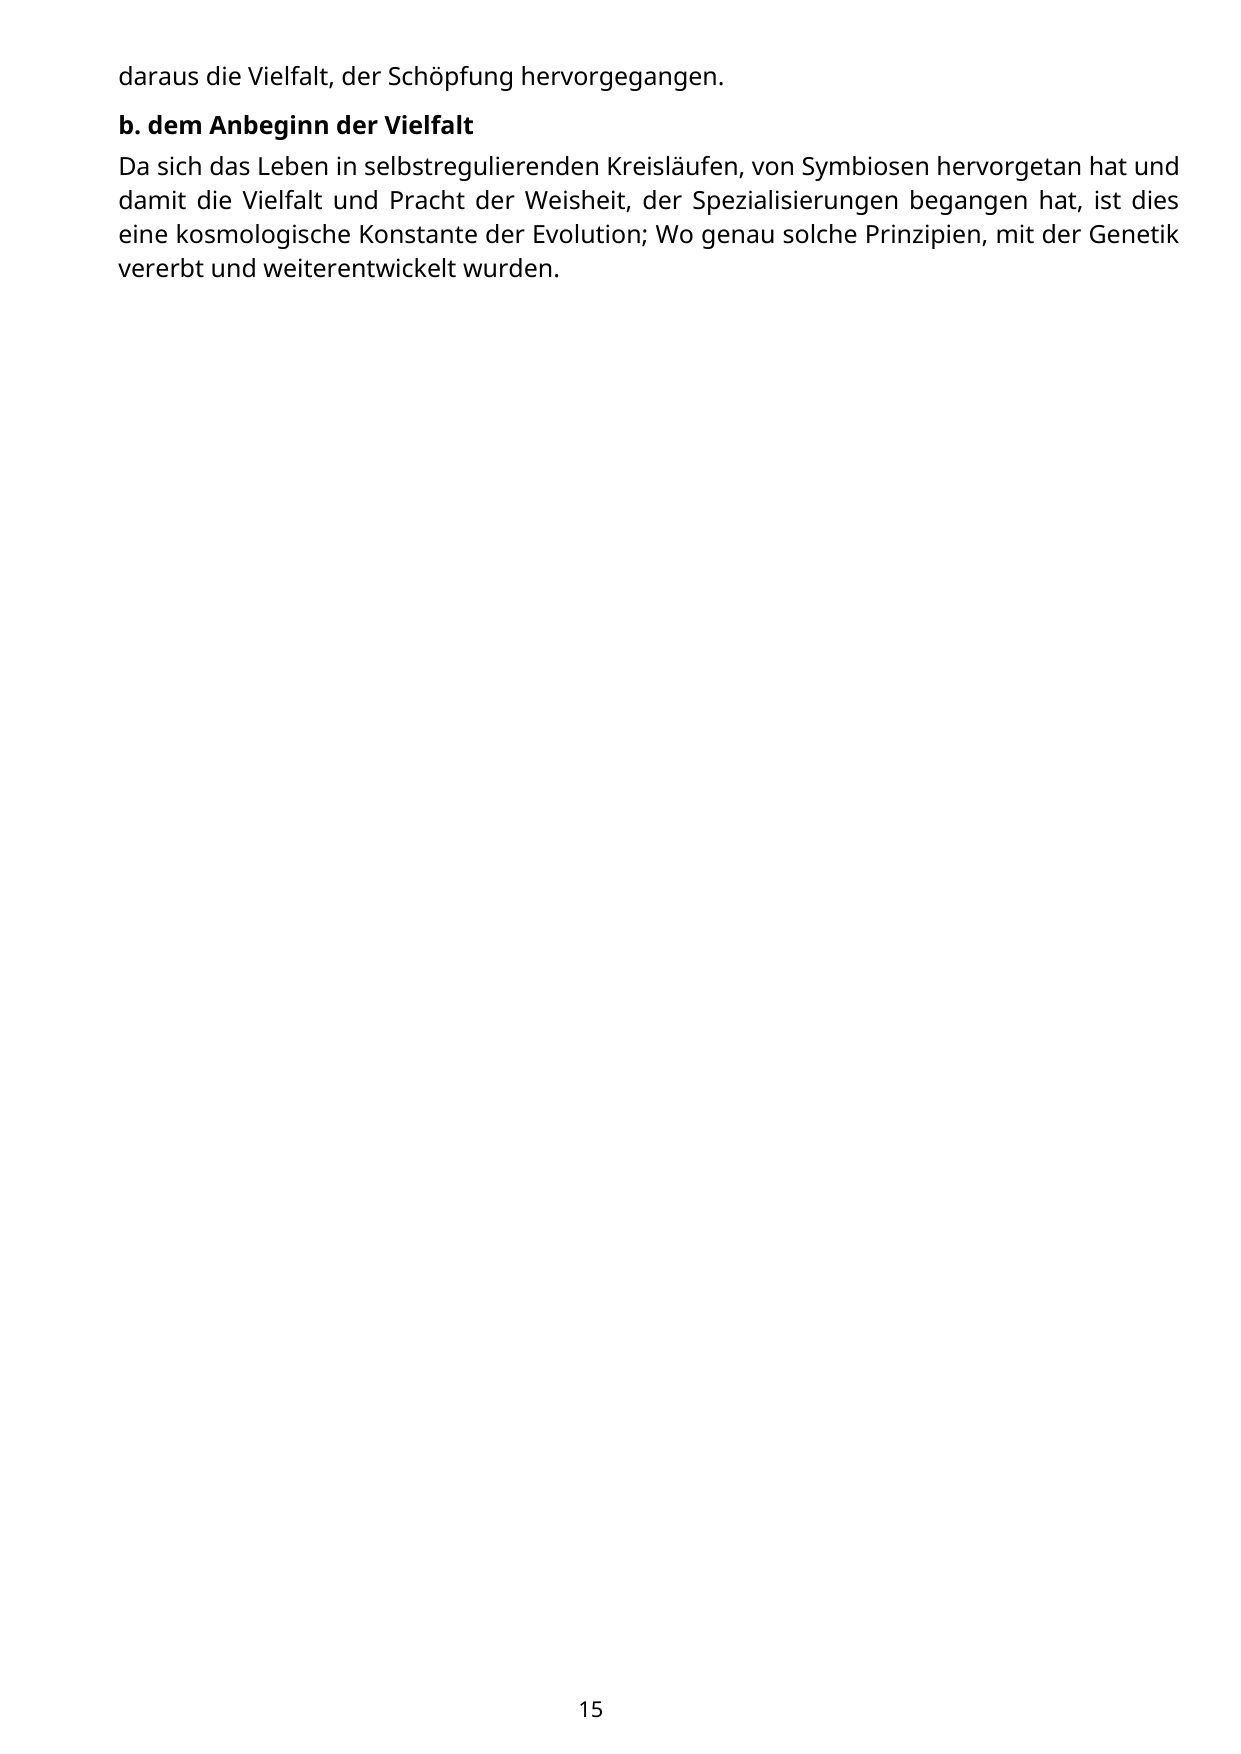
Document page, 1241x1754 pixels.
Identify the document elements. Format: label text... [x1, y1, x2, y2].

subtitle b. dem Anbeginn der Vielfalt [118, 108, 1181, 142]
text daraus die Vielfalt, der Schöpfung hervorgegangen. [118, 59, 1181, 93]
text Da sich das Leben in selbstregulierenden Kreisläufen, von Symbiosen hervorgetan hat und damit die Vielfalt und Pracht der Weisheit, der Spezialisierungen begangen hat, ist dies eine kosmologische Konstante der Evolution; Wo genau solche Prinzipien, mit der Genetik vererbt und weiterentwickelt wurden. [118, 148, 1181, 284]
